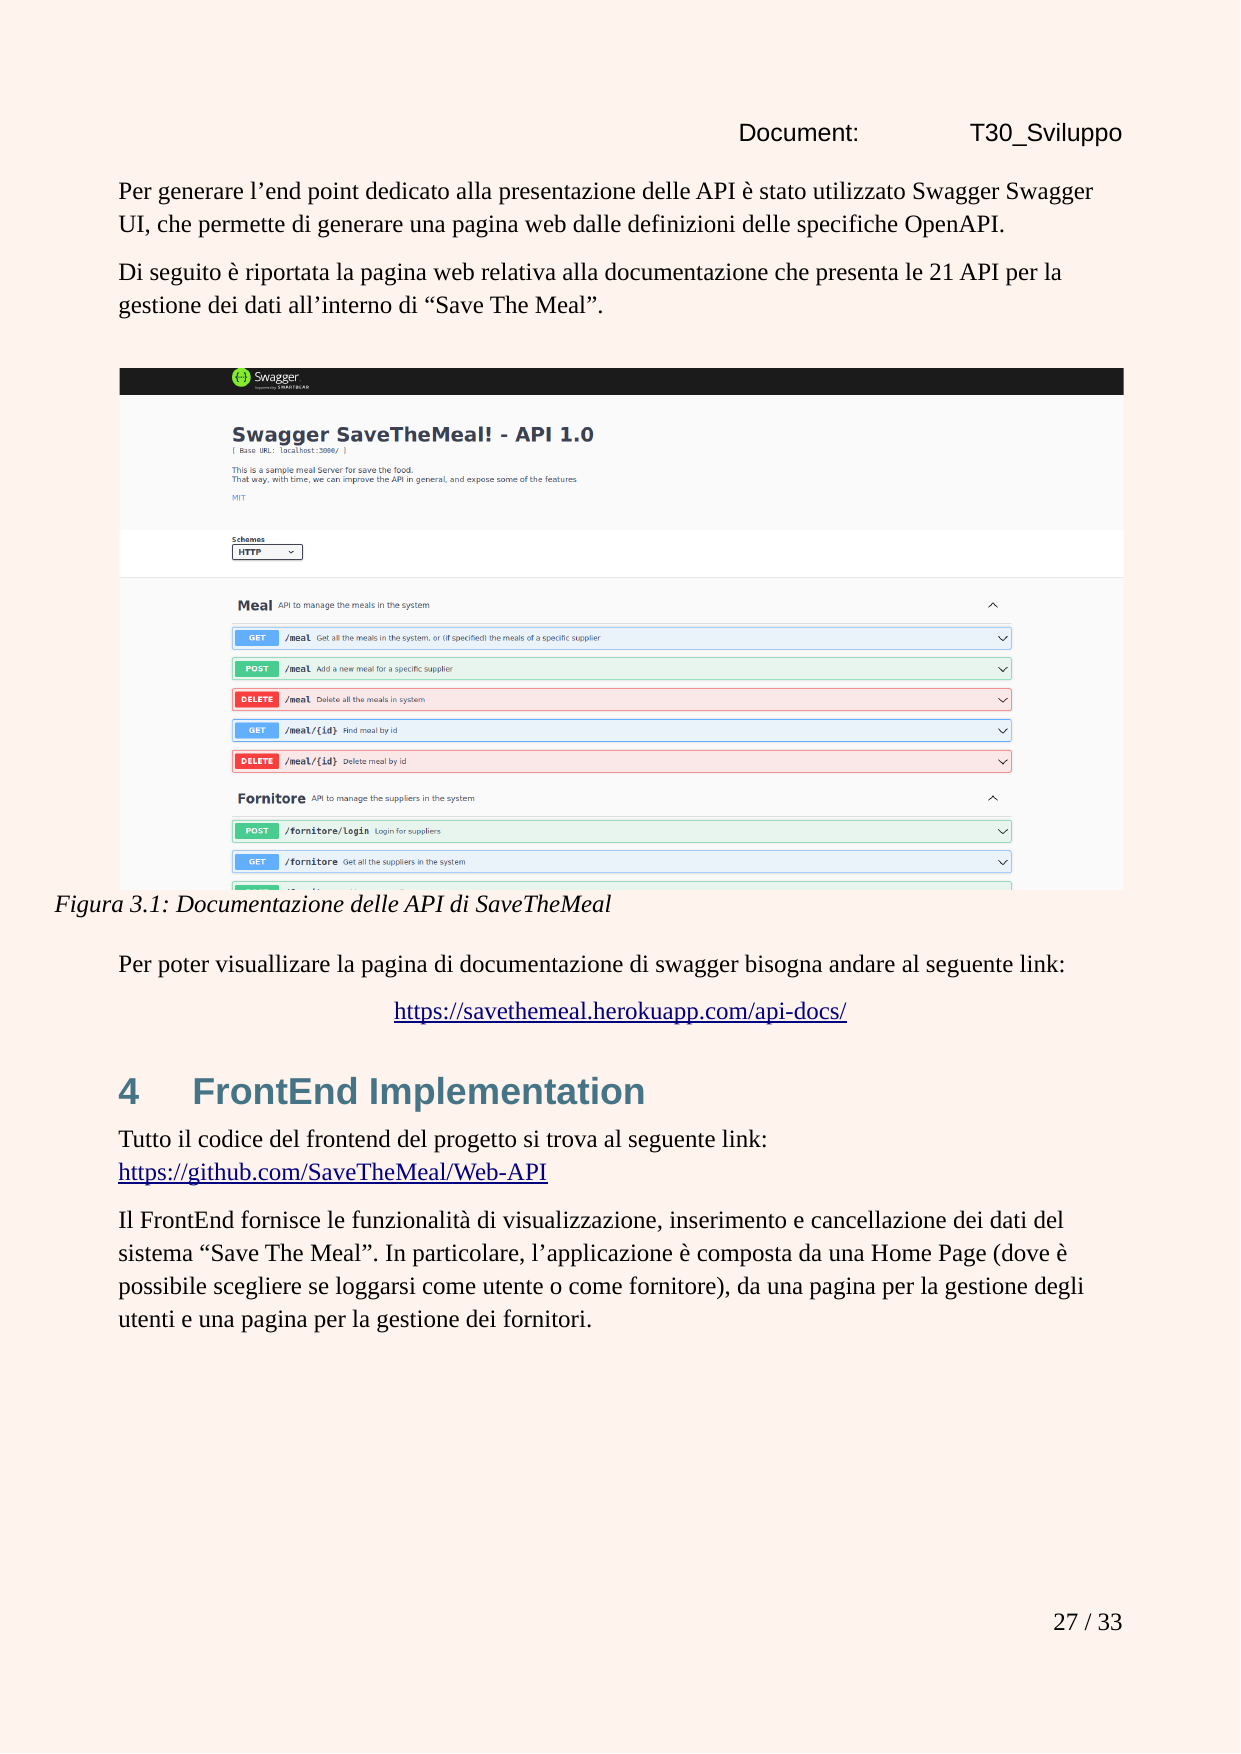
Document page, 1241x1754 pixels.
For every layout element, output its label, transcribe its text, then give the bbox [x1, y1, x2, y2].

text Tutto il codice del frontend del progetto si trova al seguente link: https://github.com/SaveTheMeal/Web-API [118, 1124, 1122, 1186]
text https://savethemeal.herokuapp.com/api-docs/ [118, 996, 1122, 1025]
text Il FrontEnd fornisce le funzionalità di visualizzazione, inserimento e cancellazione dei dati del sistema “Save The Meal”. In particolare, l’applicazione è composta da una Home Page (dove è possibile scegliere se loggarsi come utente o come fornitore), da una pagina per la gestione degli utenti e una pagina per la gestione dei fornitori. [118, 1205, 1122, 1333]
text Per generare l’end point dedicato alla presentazione delle API è stato utilizzato Swagger Swagger UI, che permette di generare una pagina web dalle definizioni delle specifiche OpenAPI. [118, 176, 1122, 238]
text Di seguito è riportata la pagina web relativa alla documentazione che presenta le 21 API per la gestione dei dati all’interno di “Save The Meal”. [118, 257, 1122, 319]
picture [119, 368, 1124, 890]
text Figura 3.1: Documentazione delle API di SaveTheMeal [54, 890, 1189, 918]
text Per poter visuallizare la pagina di documentazione di swagger bisogna andare al seguente link: [54, 918, 1189, 977]
subtitle FrontEnd Implementation [118, 1069, 1122, 1112]
text [54, 338, 1189, 369]
